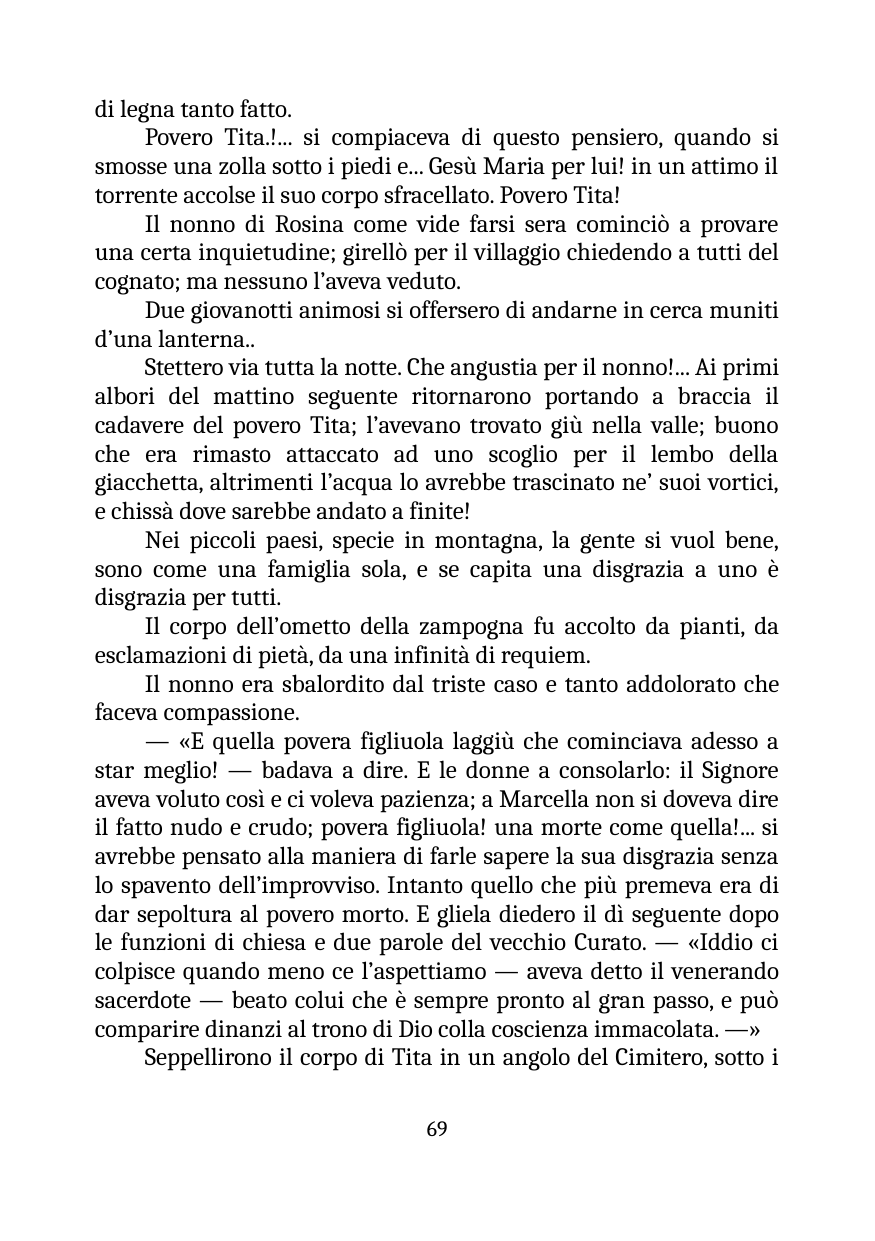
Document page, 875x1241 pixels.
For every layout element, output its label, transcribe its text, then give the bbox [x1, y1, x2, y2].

text Il nonno era sbalordito dal triste caso e tanto addolorato che faceva compassione. [94, 669, 779, 727]
text Il corpo dell’ometto della zampogna fu accolto da pianti, da esclamazioni di pietà, da una infinità di requiem. [94, 612, 779, 669]
text Due giovanotti animosi si offersero di andarne in cerca muniti d’una lanterna.. [94, 296, 779, 353]
text di legna tanto fatto. [94, 94, 779, 123]
text Seppellirono il corpo di Tita in un angolo del Cimitero, sotto i [94, 1043, 779, 1072]
text Nei piccoli paesi, specie in montagna, la gente si vuol bene, sono come una famiglia sola, e se capita una disgrazia a uno è disgrazia per tutti. [94, 526, 779, 612]
text Il nonno di Rosina come vide farsi sera cominciò a provare una certa inquietudine; girellò per il villaggio chiedendo a tutti del cognato; ma nessuno l’aveva veduto. [94, 209, 779, 296]
text Stettero via tutta la notte. Che angustia per il nonno!... Ai primi albori del mattino seguente ritornarono portando a braccia il cadavere del povero Tita; l’avevano trovato giù nella valle; buono che era rimasto attaccato ad uno scoglio per il lembo della giacchetta, altrimenti l’acqua lo avrebbe trascinato ne’ suoi vortici, e chissà dove sarebbe andato a finite! [94, 353, 779, 526]
text Povero Tita.!... si compiaceva di questo pensiero, quando si smosse una zolla sotto i piedi e... Gesù Maria per lui! in un attimo il torrente accolse il suo corpo sfracellato. Povero Tita! [94, 123, 779, 209]
text — «E quella povera figliuola laggiù che cominciava adesso a star meglio! — badava a dire. E le donne a consolarlo: il Signore aveva voluto così e ci voleva pazienza; a Marcella non si doveva dire il fatto nudo e crudo; povera figliuola! una morte come quella!... si avrebbe pensato alla maniera di farle sapere la sua disgrazia senza lo spavento dell’improvviso. Intanto quello che più premeva era di dar sepoltura al povero morto. E gliela diedero il dì seguente dopo le funzioni di chiesa e due parole del vecchio Curato. — «Iddio ci colpisce quando meno ce l’aspettiamo — aveva detto il venerando sacerdote — beato colui che è sempre pronto al gran passo, e può comparire dinanzi al trono di Dio colla coscienza immacolata. —» [94, 727, 779, 1043]
